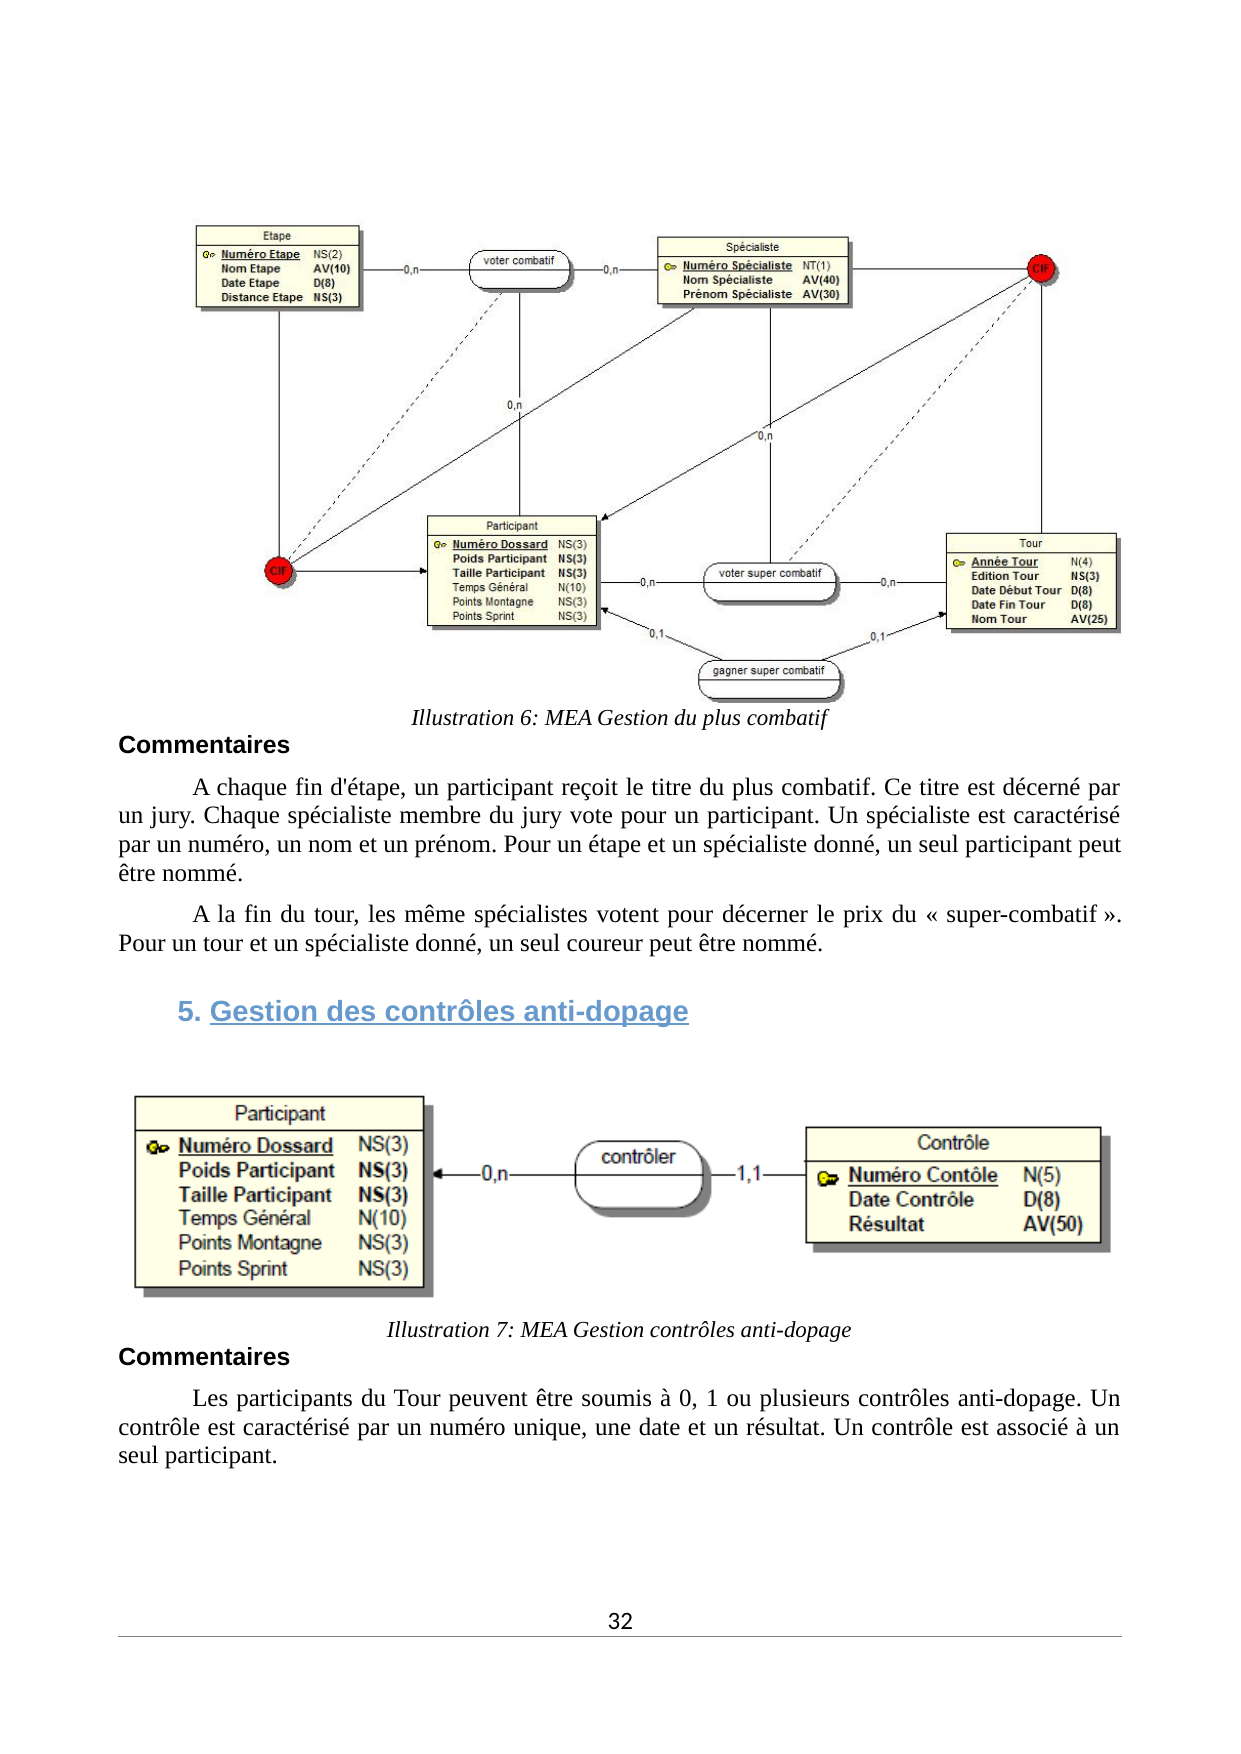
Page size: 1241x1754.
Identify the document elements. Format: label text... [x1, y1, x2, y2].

text Les participants du Tour peuvent être soumis à 0, 1 ou plusieurs contrôles anti-dopage. Un contrôle est caractérisé par un numéro unique, une date et un résultat. Un contrôle est associé à un seul participant. [118, 1383, 1122, 1469]
picture [118, 169, 1123, 705]
subtitle Gestion des contrôles anti-dopage [177, 994, 1122, 1027]
subtitle [118, 1057, 1122, 1070]
subtitle Commentaires [118, 731, 1122, 759]
text A chaque fin d'étape, un participant reçoit le titre du plus combatif. Ce titre est décerné par un jury. Chaque spécialiste membre du jury vote pour un participant. Un spécialiste est caractérisé par un numéro, un nom et un prénom. Pour un étape et un spécialiste donné, un seul participant peut être nommé. [118, 772, 1122, 887]
text Illustration 6: MEA Gestion du plus combatif [118, 705, 1122, 731]
text Illustration 7: MEA Gestion contrôles anti-dopage [118, 1316, 1122, 1342]
subtitle [118, 118, 1122, 169]
subtitle Commentaires [118, 1342, 1122, 1371]
text A la fin du tour, les même spécialistes votent pour décerner le prix du « super-combatif ». Pour un tour et un spécialiste donné, un seul coureur peut être nommé. [118, 899, 1122, 957]
